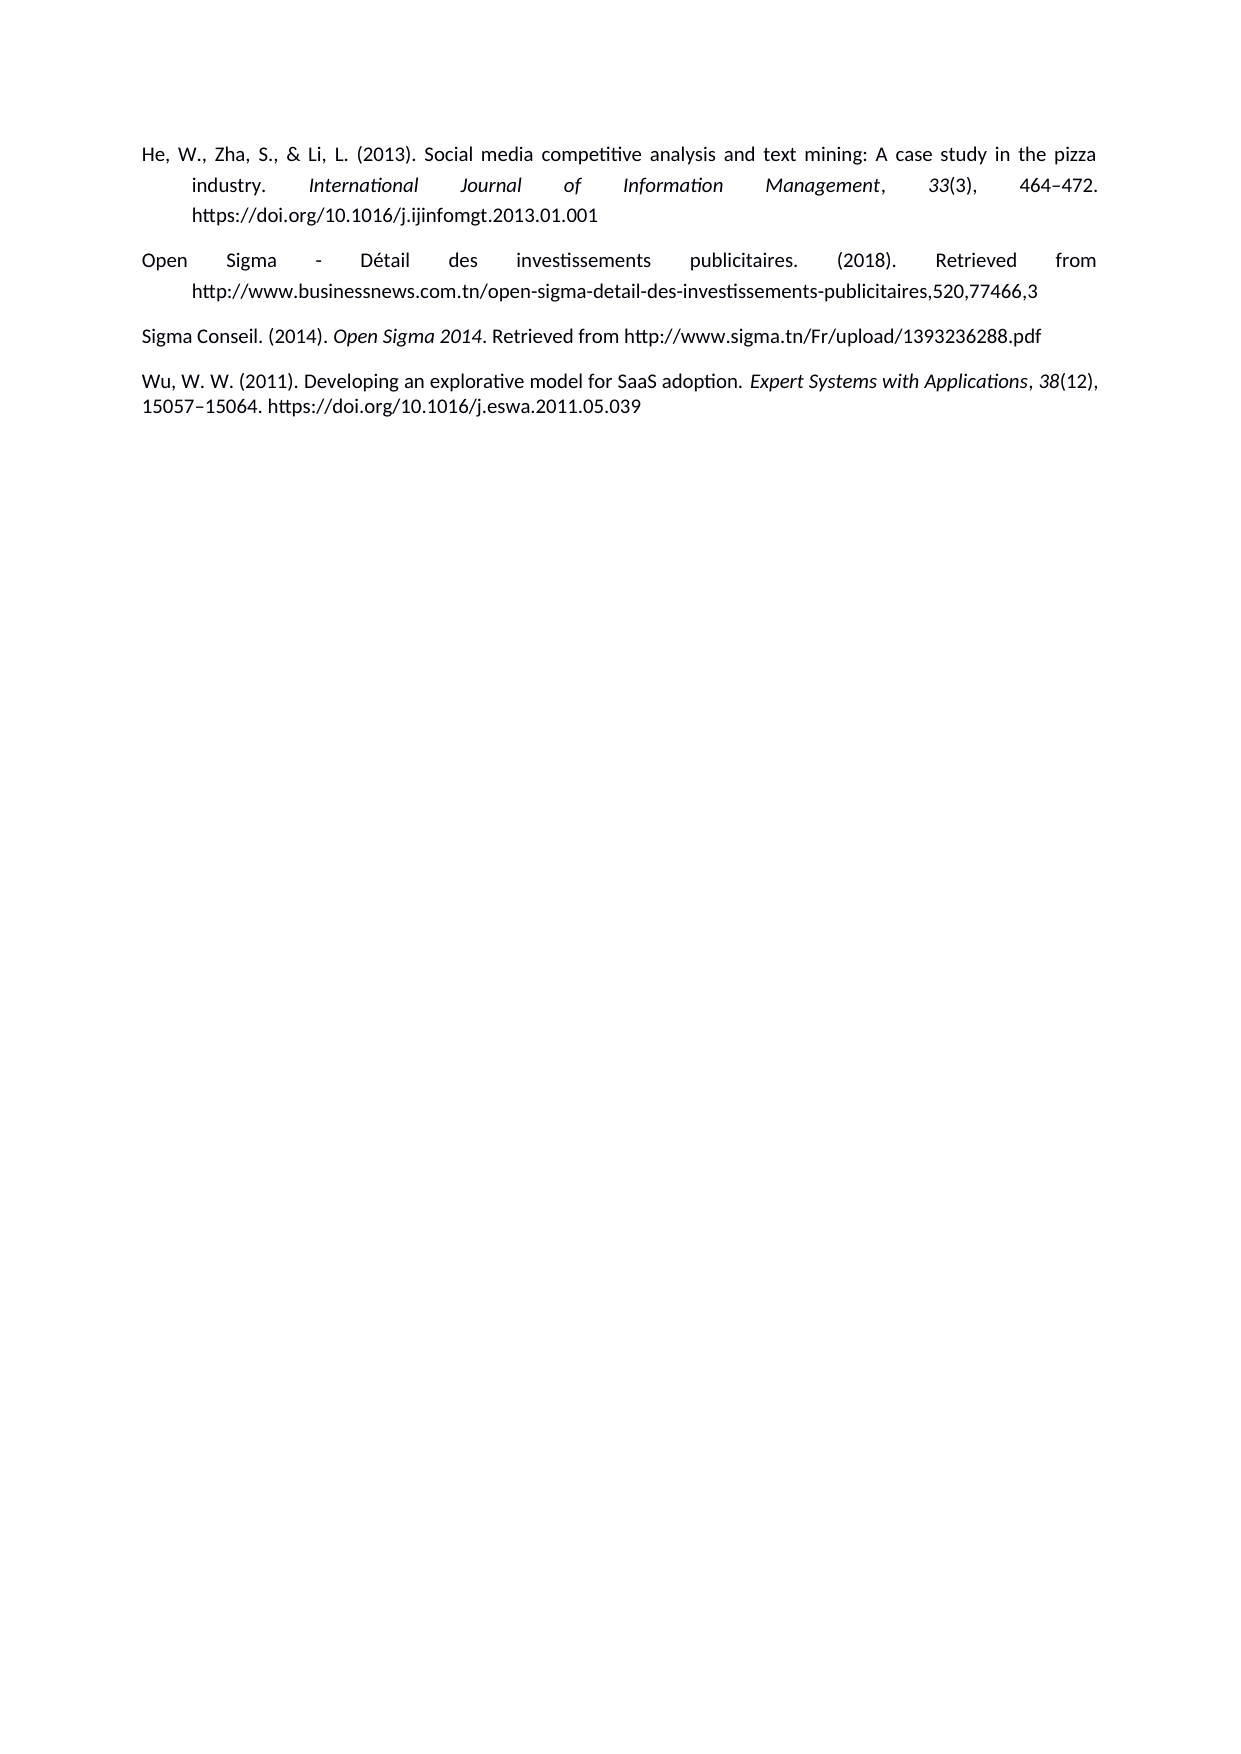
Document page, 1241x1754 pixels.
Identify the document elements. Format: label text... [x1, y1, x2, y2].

text Sigma Conseil. (2014). Open Sigma 2014. Retrieved from http://www.sigma.tn/Fr/upload/1393236288.pdf [142, 323, 1098, 348]
text Wu, W. W. (2011). Developing an explorative model for SaaS adoption. Expert Systems with Applications, 38(12), 15057–15064. https://doi.org/10.1016/j.eswa.2011.05.039 [142, 368, 1098, 419]
text He, W., Zha, S., & Li, L. (2013). Social media competitive analysis and text mining: A case study in the pizza industry. International Journal of Information Management, 33(3), 464–472. https://doi.org/10.1016/j.ijinfomgt.2013.01.001 [142, 142, 1098, 228]
text Open Sigma - Détail des investissements publicitaires. (2018). Retrieved from http://www.businessnews.com.tn/open-sigma-detail-des-investissements-publicitaires,520,77466,3 [142, 247, 1098, 303]
